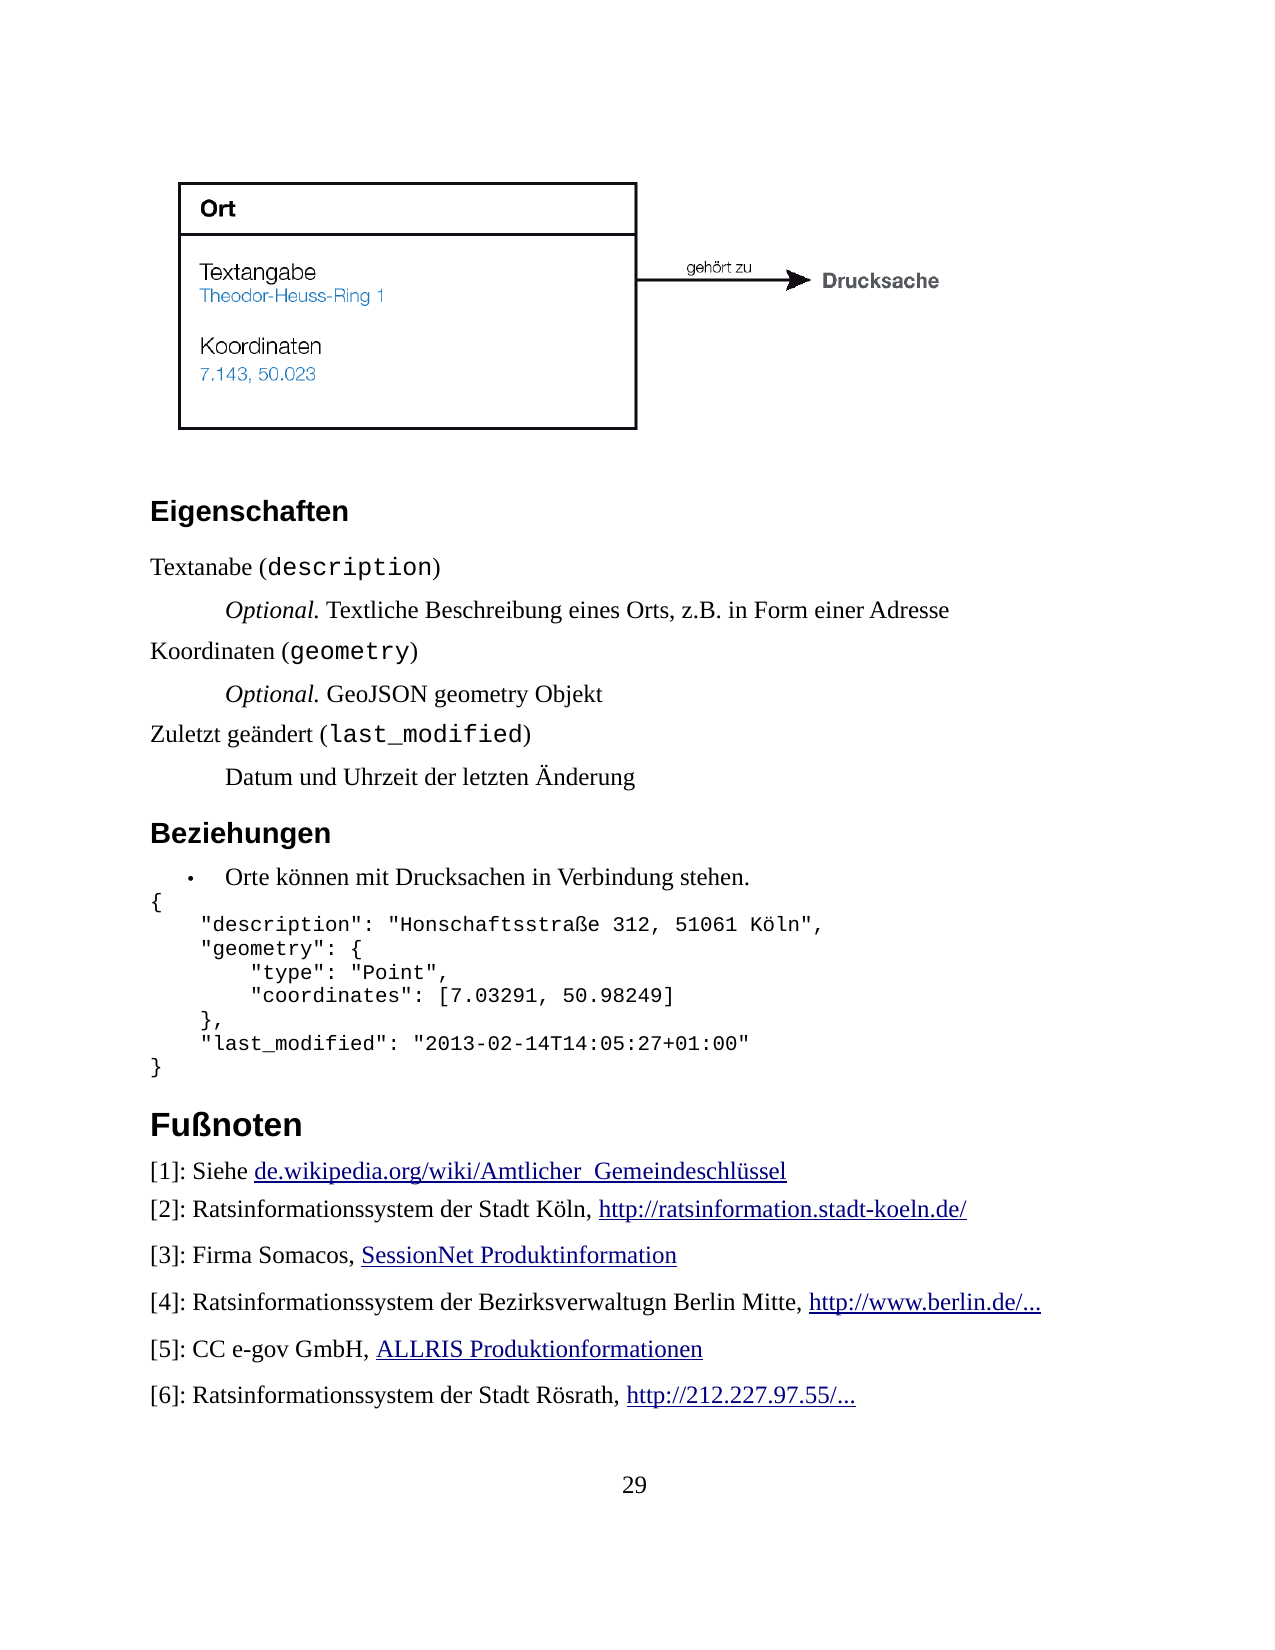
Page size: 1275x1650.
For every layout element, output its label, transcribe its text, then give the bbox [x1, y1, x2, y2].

list Orte können mit Drucksachen in Verbindung stehen. [187, 862, 1125, 891]
text [5]: CC e-gov GmbH, ALLRIS Produktionformationen [150, 1334, 1125, 1363]
text "geometry": { [150, 938, 1125, 962]
text Datum und Uhrzeit der letzten Änderung [225, 762, 1125, 791]
text [2]: Ratsinformationssystem der Stadt Köln, http://ratsinformation.stadt-koeln.de/ [150, 1194, 1125, 1223]
text { [150, 891, 1125, 914]
text [6]: Ratsinformationssystem der Stadt Rösrath, http://212.227.97.55/... [150, 1381, 1125, 1409]
text } [150, 1056, 1125, 1080]
text "coordinates": [7.03291, 50.98249] [150, 985, 1125, 1009]
subtitle Beziehungen [150, 816, 1125, 849]
text "description": "Honschaftsstraße 312, 51061 Köln", [150, 914, 1125, 938]
text Optional. GeoJSON geometry Objekt [225, 679, 1125, 707]
text [4]: Ratsinformationssystem der Bezirksverwaltugn Berlin Mitte, http://www.berlin.de/... [150, 1287, 1125, 1316]
text "last_modified": "2013-02-14T14:05:27+01:00" [150, 1033, 1125, 1056]
text "type": "Point", [150, 962, 1125, 985]
subtitle Eigenschaften [150, 494, 1125, 528]
picture [150, 150, 1030, 461]
subtitle Fußnoten [150, 1105, 1125, 1144]
text [1]: Siehe de.wikipedia.org/wiki/Amtlicher_Gemeindeschlüssel [150, 1156, 1125, 1185]
text Textanabe (description) [150, 552, 1125, 583]
text Koordinaten (geometry) [150, 636, 1125, 667]
text Zuletzt geändert (last_modified) [150, 719, 1125, 750]
text [3]: Firma Somacos, SessionNet Produktinformation [150, 1241, 1125, 1269]
text }, [150, 1009, 1125, 1033]
text Optional. Textliche Beschreibung eines Orts, z.B. in Form einer Adresse [225, 595, 1125, 624]
